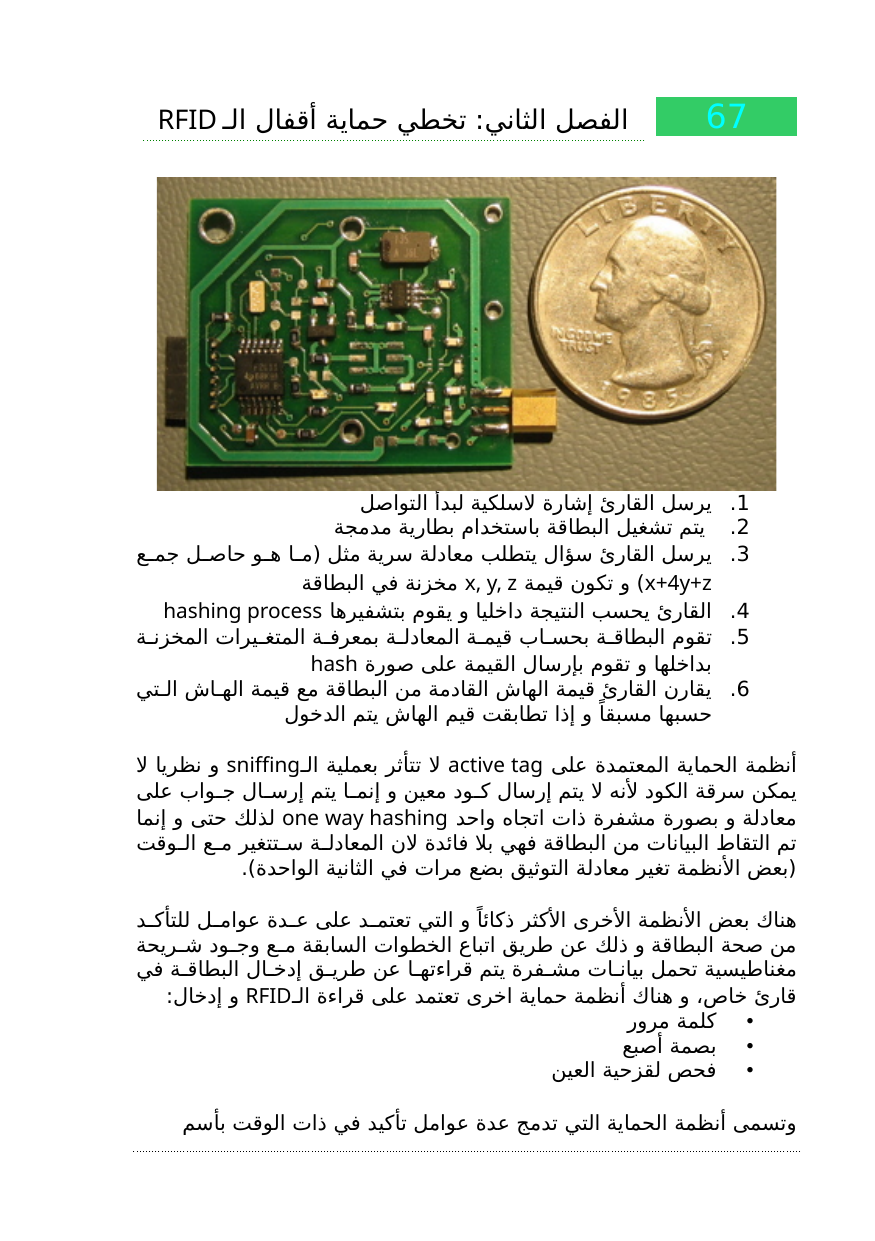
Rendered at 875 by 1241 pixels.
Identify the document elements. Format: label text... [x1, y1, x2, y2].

picture [156, 177, 777, 491]
list تقوم البطاقة بحساب قيمة المعادلة بمعرفة المتغيرات المخزنة بداخلها و تقوم بإرسال القيمة على صورة hash [136, 625, 749, 677]
list يقارن القارئ قيمة الهاش القادمة من البطاقة مع قيمة الهاش التي حسبها مسبقاً و إذا تطابقت قيم الهاش يتم الدخول [136, 677, 749, 726]
list كلمة مرور [136, 1009, 754, 1034]
list القارئ يحسب النتيجة داخليا و يقوم بتشفيرها hashing process [136, 596, 749, 625]
list بصمة أصبع [136, 1034, 754, 1058]
list يتم تشغيل البطاقة باستخدام بطارية مدمجة [136, 515, 749, 539]
list فحص لقزحية العين [136, 1058, 754, 1082]
text أنظمة الحماية المعتمدة على active tag لا تتأثر بعملية الـsniffing و نظريا لا يمكن سرقة الكود لأنه لا يتم إرسال كود معين و إنما يتم إرسال جواب على معادلة و بصورة مشفرة ذات اتجاه واحد one way hashing لذلك حتى و إنما تم التقاط البيانات من البطاقة فهي بلا فائدة لان المعادلة ستتغير مع الوقت (بعض الأنظمة تغير معادلة التوثيق بضع مرات في الثانية الواحدة). [136, 750, 797, 880]
text وتسمى أنظمة الحماية التي تدمج عدة عوامل تأكيد في ذات الوقت بأسم [136, 1111, 797, 1135]
list يرسل القارئ إشارة لاسلكية لبدأ التواصل [136, 491, 749, 515]
text هناك بعض الأنظمة الأخرى الأكثر ذكائاً و التي تعتمد على عدة عوامل للتأكد من صحة البطاقة و ذلك عن طريق اتباع الخطوات السابقة مع وجود شريحة مغناطيسية تحمل بيانات مشفرة يتم قراءتها عن طريق إدخال البطاقة في قارئ خاص، و هناك أنظمة حماية اخرى تعتمد على قراءة الـRFID و إدخال: [136, 908, 797, 1009]
list يرسل القارئ سؤال يتطلب معادلة سرية مثل (ما هو حاصل جمع x+4y+z) و تكون قيمة x, y, z مخزنة في البطاقة [136, 539, 749, 596]
